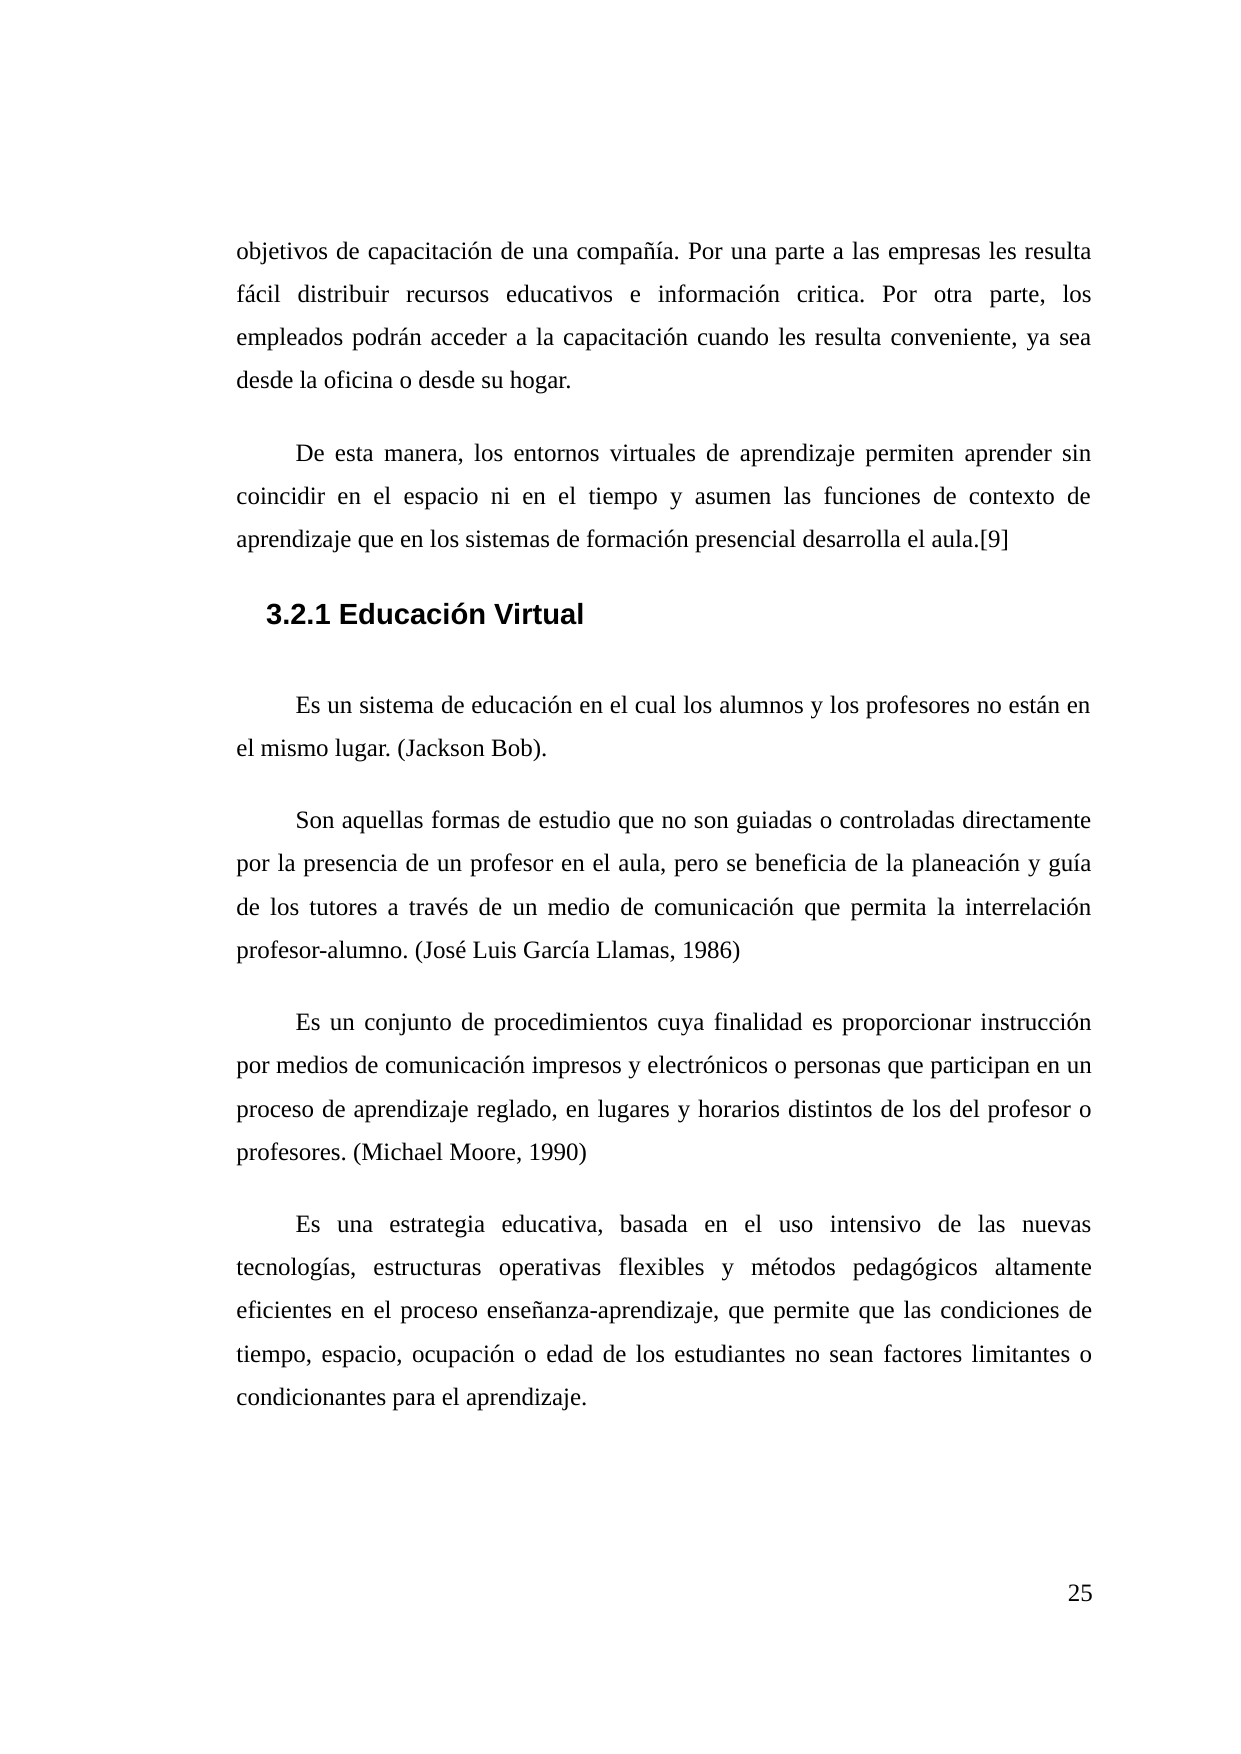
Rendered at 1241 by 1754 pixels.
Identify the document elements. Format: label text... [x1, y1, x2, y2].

text Es un conjunto de procedimientos cuya finalidad es proporcionar instrucción por medios de comunicación impresos y electrónicos o personas que participan en un proceso de aprendizaje reglado, en lugares y horarios distintos de los del profesor o profesores. (Michael Moore, 1990) [236, 1007, 1093, 1166]
subtitle 3.2.1 Educación Virtual [236, 597, 1093, 631]
text objetivos de capacitación de una compañía. Por una parte a las empresas les resulta fácil distribuir recursos educativos e información critica. Por otra parte, los empleados podrán acceder a la capacitación cuando les resulta conveniente, ya sea desde la oficina o desde su hogar. [236, 236, 1093, 394]
text De esta manera, los entornos virtuales de aprendizaje permiten aprender sin coincidir en el espacio ni en el tiempo y asumen las funciones de contexto de aprendizaje que en los sistemas de formación presencial desarrolla el aula.[9] [236, 438, 1093, 553]
text Es un sistema de educación en el cual los alumnos y los profesores no están en el mismo lugar. (Jackson Bob). [236, 690, 1093, 762]
text Es una estrategia educativa, basada en el uso intensivo de las nuevas tecnologías, estructuras operativas flexibles y métodos pedagógicos altamente eficientes en el proceso enseñanza-aprendizaje, que permite que las condiciones de tiempo, espacio, ocupación o edad de los estudiantes no sean factores limitantes o condicionantes para el aprendizaje. [236, 1209, 1093, 1411]
text Son aquellas formas de estudio que no son guiadas o controladas directamente por la presencia de un profesor en el aula, pero se beneficia de la planeación y guía de los tutores a través de un medio de comunicación que permita la interrelación profesor-alumno. (José Luis García Llamas, 1986) [236, 805, 1093, 963]
